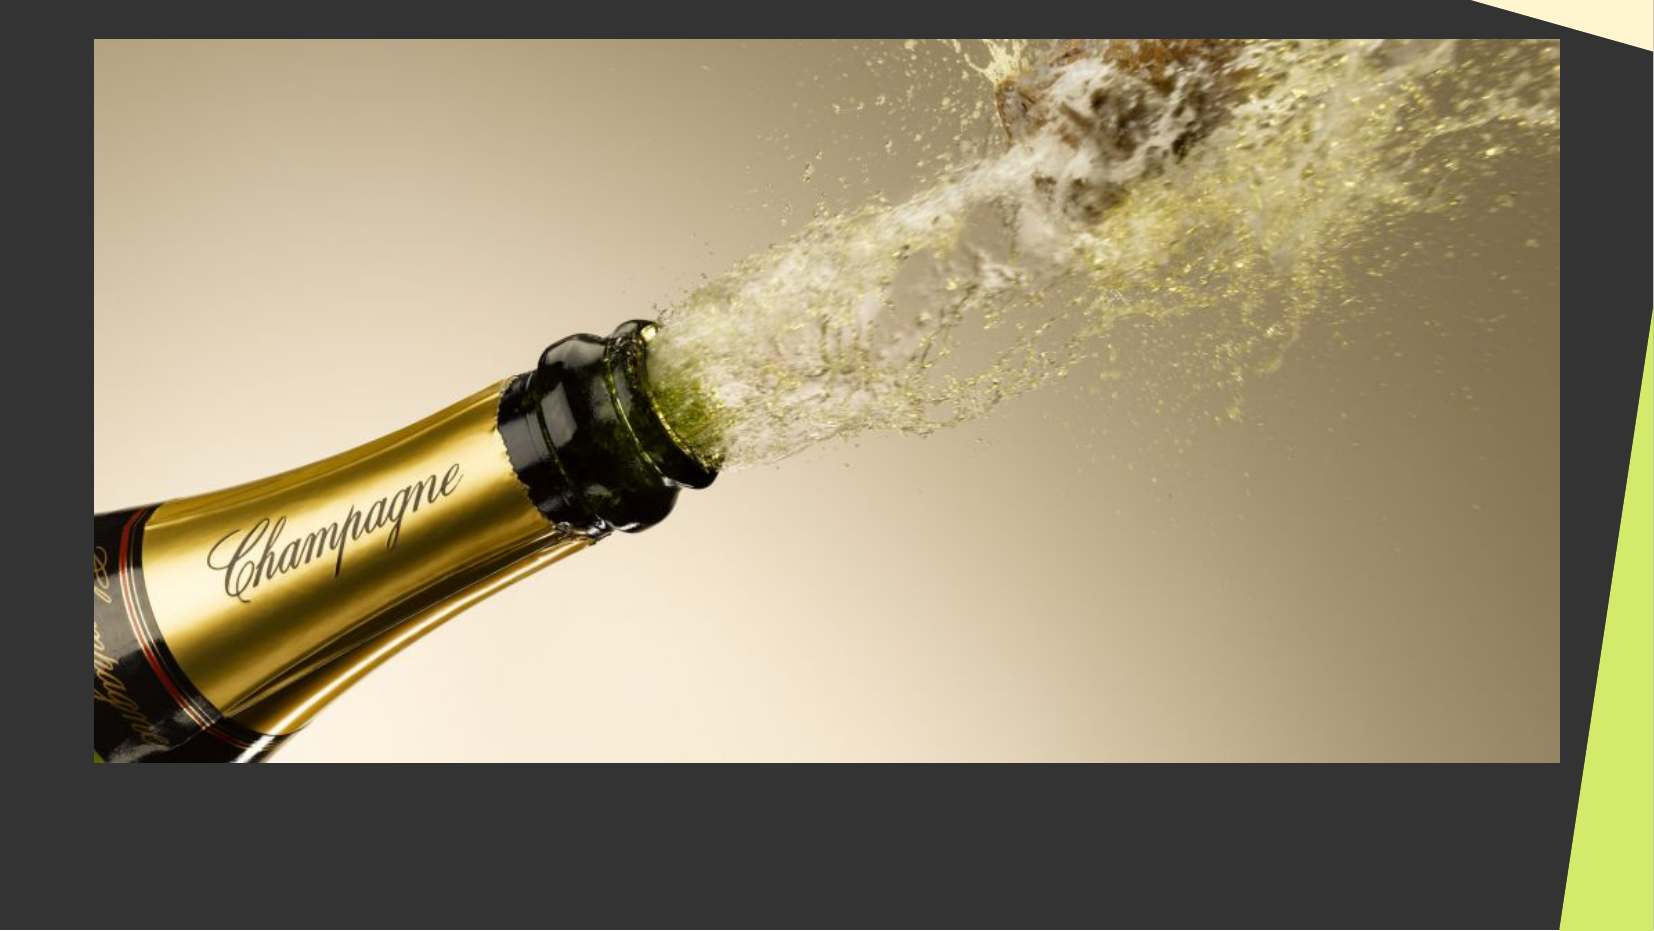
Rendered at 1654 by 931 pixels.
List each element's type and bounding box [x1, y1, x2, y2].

picture [94, 39, 1560, 763]
text_box [1559, 301, 1654, 931]
text_box [1470, 0, 1654, 52]
